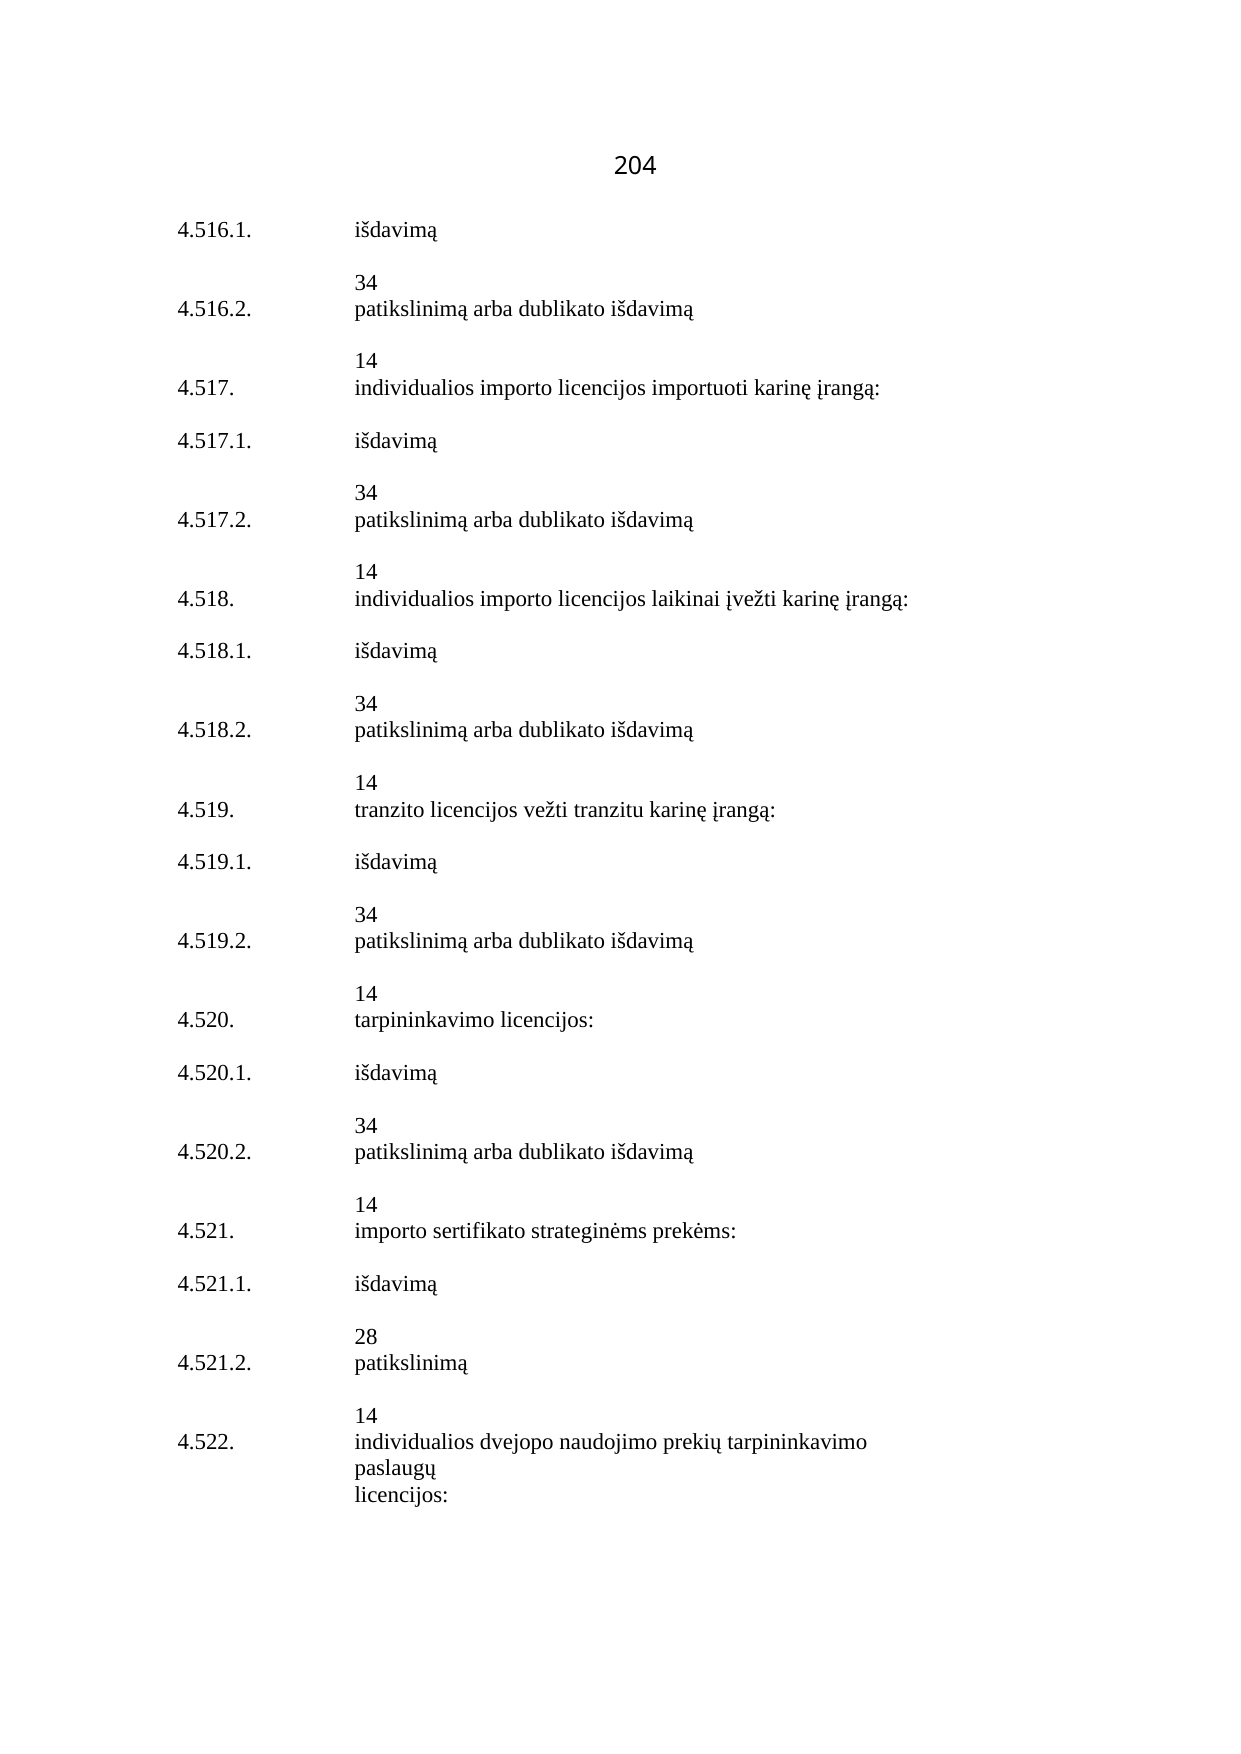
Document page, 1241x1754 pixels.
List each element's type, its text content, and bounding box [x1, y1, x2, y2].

text 4.519.1. išdavimą 34 [177, 848, 945, 927]
text 4.521. importo sertifikato strateginėms prekėms: [177, 1217, 945, 1270]
text 4.516.2. patikslinimą arba dublikato išdavimą 14 [177, 295, 945, 374]
text 4.519.2. patikslinimą arba dublikato išdavimą 14 [177, 927, 945, 1006]
text 4.520. tarpininkavimo licencijos: [177, 1006, 945, 1059]
text 4.518.2. patikslinimą arba dublikato išdavimą 14 [177, 717, 945, 796]
text 4.516.1. išdavimą 34 [177, 216, 945, 295]
text 4.520.2. patikslinimą arba dublikato išdavimą 14 [177, 1138, 945, 1217]
text 4.517.1. išdavimą 34 [177, 427, 945, 506]
text 4.518. individualios importo licencijos laikinai įvežti karinę įrangą: [177, 585, 945, 637]
text 4.518.1. išdavimą 34 [177, 637, 945, 717]
text 4.521.2. patikslinimą 14 [177, 1349, 945, 1428]
text 4.517.2. patikslinimą arba dublikato išdavimą 14 [177, 506, 945, 585]
text 4.522. individualios dvejopo naudojimo prekių tarpininkavimo paslaugų [177, 1428, 945, 1481]
text 4.517. individualios importo licencijos importuoti karinę įrangą: [177, 374, 945, 427]
text licencijos: [354, 1481, 945, 1533]
text 4.520.1. išdavimą 34 [177, 1059, 945, 1138]
text 4.521.1. išdavimą 28 [177, 1270, 945, 1349]
text 4.519. tranzito licencijos vežti tranzitu karinę įrangą: [177, 796, 945, 848]
